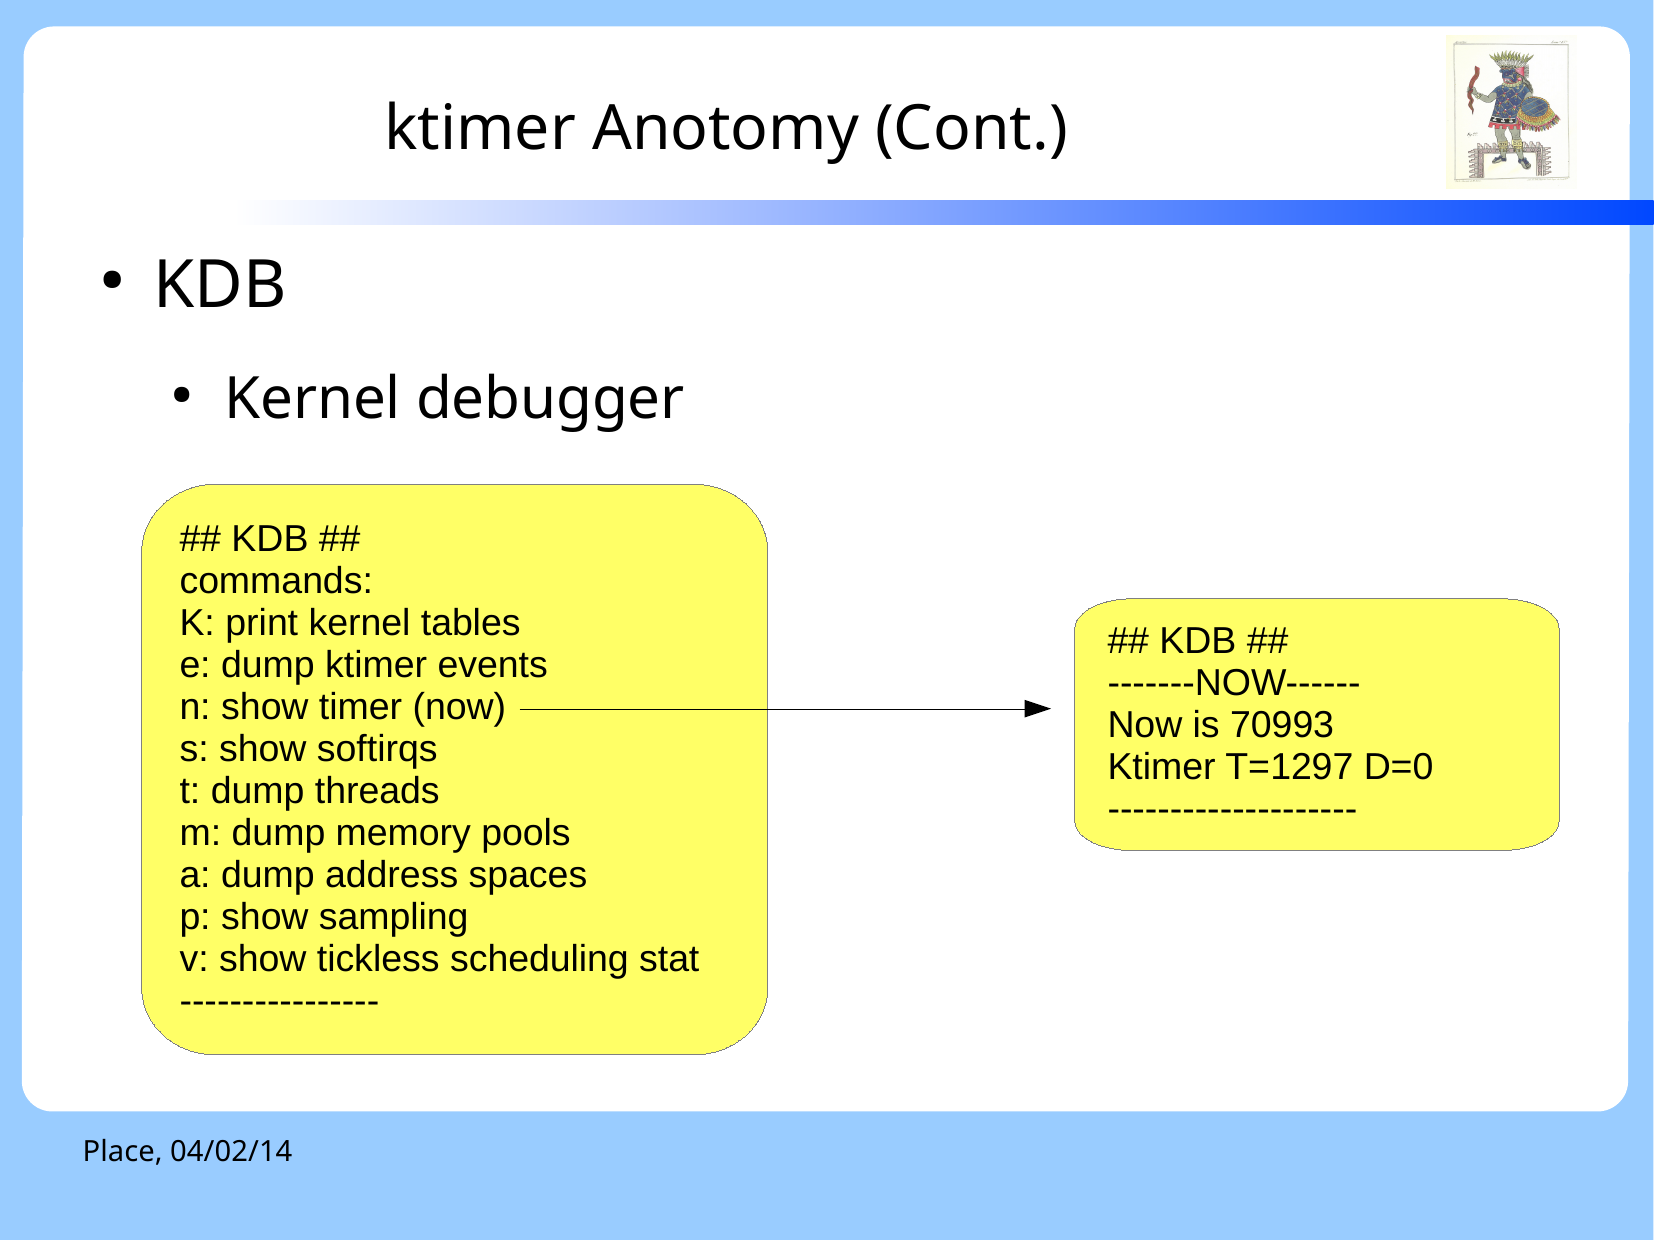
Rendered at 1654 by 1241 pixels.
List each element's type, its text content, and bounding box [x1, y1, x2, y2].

list KDB Kernel debugger [82, 236, 1571, 1055]
picture [1446, 35, 1577, 189]
text_box ## KDB ## -------NOW------ Now is 70993 Ktimer T=1297 D=0 -------------------- [1074, 598, 1560, 851]
title ktimer Anotomy (Cont.) [82, 49, 1371, 201]
text_box ## KDB ## commands: K: print kernel tables e: dump ktimer events n: show timer (now) s: show softirqs t: dump threads m: dump memory pools a: dump address spaces p: show sampling v: show tickless scheduling stat ---------------- [141, 484, 768, 1055]
